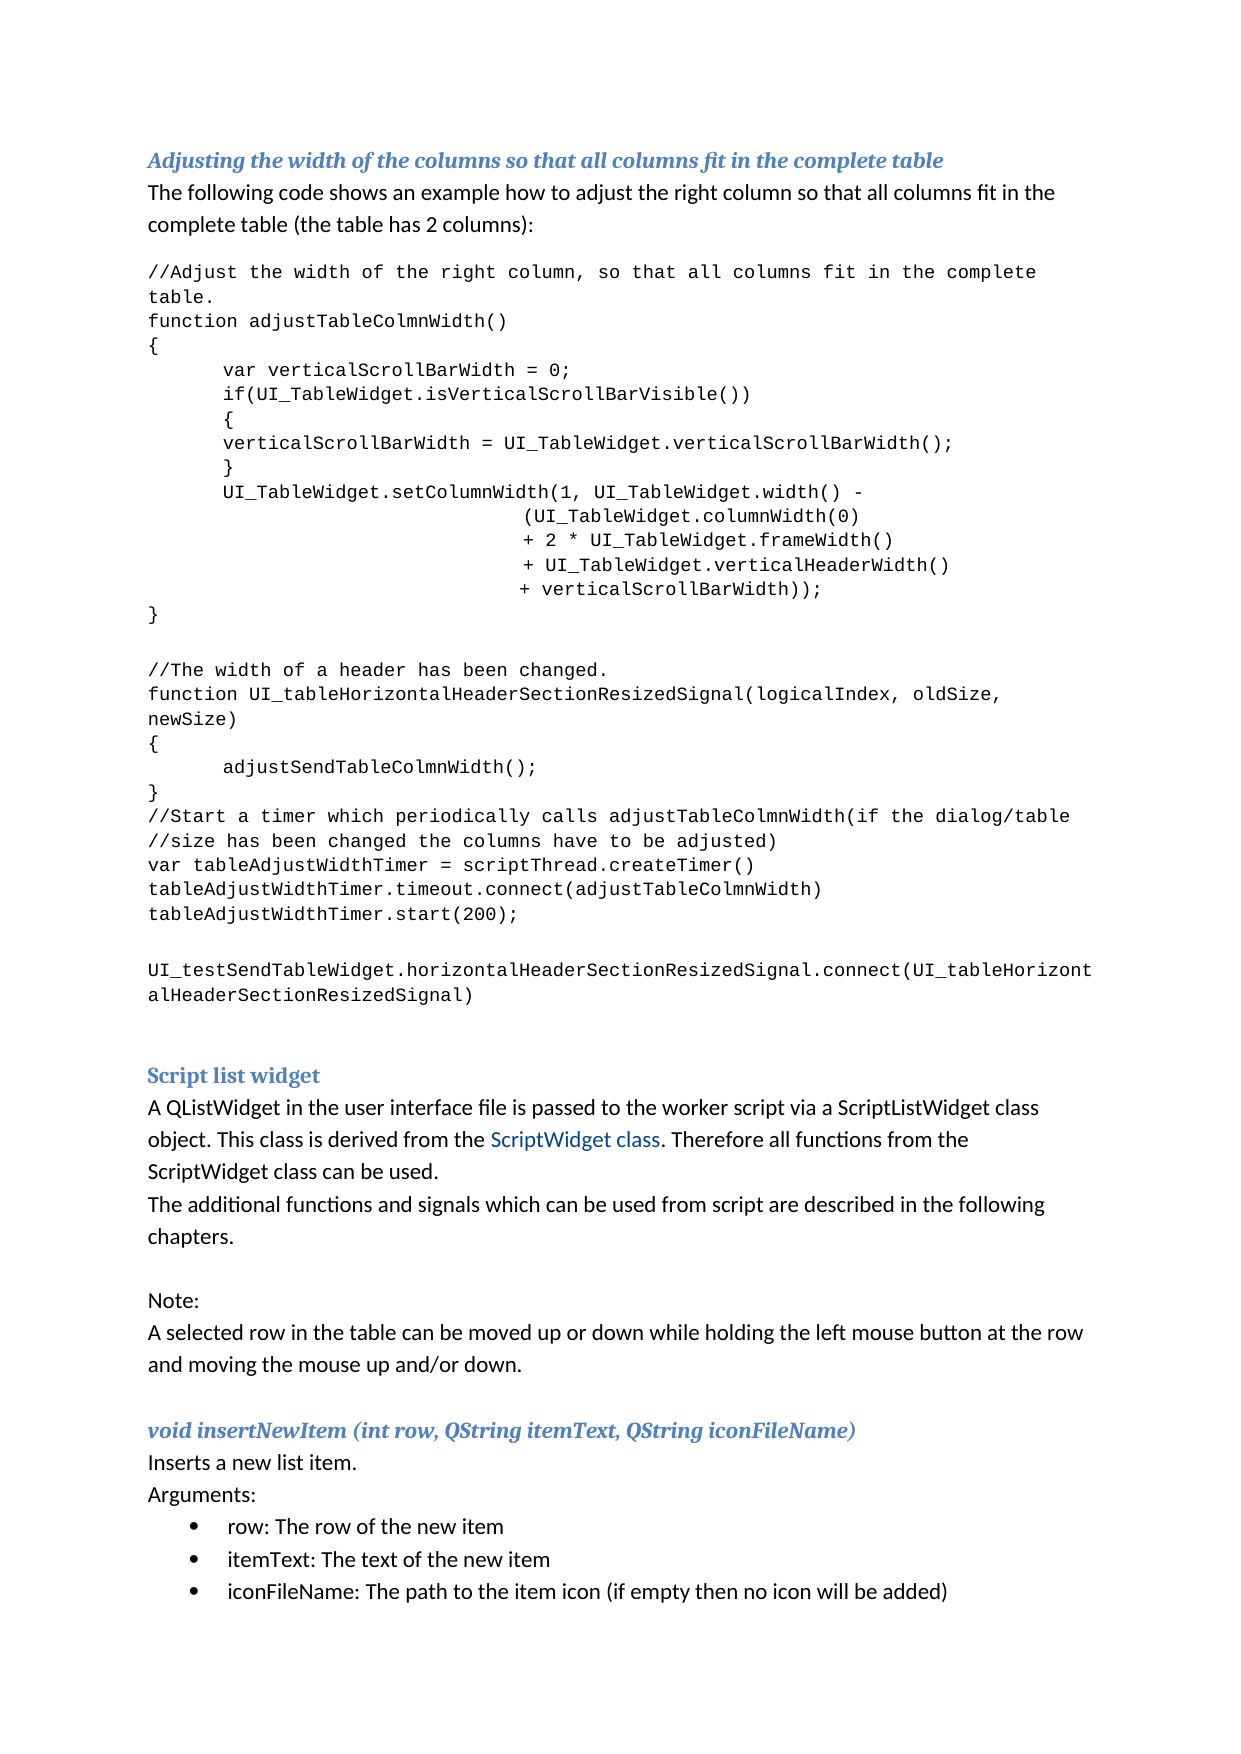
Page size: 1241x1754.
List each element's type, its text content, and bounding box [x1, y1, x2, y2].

text (UI_TableWidget.columnWidth(0) [148, 507, 1093, 528]
subtitle Adjusting the width of the columns so that all columns fit in the complete table [148, 148, 1093, 174]
text //Adjust the width of the right column, so that all columns fit in the complete table. [148, 263, 1093, 309]
text var verticalScrollBarWidth = 0; [148, 361, 1093, 382]
text Arguments: [148, 1480, 1093, 1508]
text function UI_tableHorizontalHeaderSectionResizedSignal(logicalIndex, oldSize, newSize) [148, 685, 1093, 731]
text //Start a timer which periodically calls adjustTableColmnWidth(if the dialog/table [148, 807, 1093, 828]
list itemText: The text of the new item [190, 1545, 1093, 1573]
text { [148, 734, 1093, 755]
text { [148, 409, 1093, 431]
text var tableAdjustWidthTimer = scriptThread.createTimer() [148, 856, 1093, 877]
text function adjustTableColmnWidth() [148, 312, 1093, 333]
text adjustSendTableColmnWidth(); [148, 758, 1093, 779]
text + UI_TableWidget.verticalHeaderWidth() [148, 556, 1093, 577]
list row: The row of the new item [190, 1512, 1093, 1541]
text if(UI_TableWidget.isVerticalScrollBarVisible()) [148, 385, 1093, 406]
text } [148, 458, 1093, 479]
text + verticalScrollBarWidth)); [148, 580, 1093, 601]
text } [148, 783, 1093, 804]
text UI_TableWidget.setColumnWidth(1, UI_TableWidget.width() - [148, 482, 1093, 504]
text UI_testSendTableWidget.horizontalHeaderSectionResizedSignal.connect(UI_tableHorizontalHeaderSectionResizedSignal) [148, 961, 1093, 1007]
text //The width of a header has been changed. [148, 661, 1093, 682]
text + 2 * UI_TableWidget.frameWidth() [148, 531, 1093, 552]
text verticalScrollBarWidth = UI_TableWidget.verticalScrollBarWidth(); [148, 434, 1093, 455]
text { [148, 336, 1093, 357]
text The additional functions and signals which can be used from script are described in the following chapters. [148, 1190, 1093, 1250]
text The following code shows an example how to adjust the right column so that all columns fit in the complete table (the table has 2 columns): [148, 178, 1093, 238]
text Note: [148, 1286, 1093, 1314]
text Inserts a new list item. [148, 1448, 1093, 1476]
text //size has been changed the columns have to be adjusted) [148, 831, 1093, 853]
text A QListWidget in the user interface file is passed to the worker script via a ScriptListWidget class object. This class is derived from the ScriptWidget class. Therefore all functions from the ScriptWidget class can be used. [148, 1093, 1093, 1186]
text tableAdjustWidthTimer.start(200); [148, 904, 1093, 926]
text A selected row in the table can be moved up or down while holding the left mouse button at the row and moving the mouse up and/or down. [148, 1318, 1093, 1379]
list iconFileName: The path to the item icon (if empty then no icon will be added) [190, 1577, 1093, 1605]
subtitle Script list widget [148, 1063, 1093, 1089]
text tableAdjustWidthTimer.timeout.connect(adjustTableColmnWidth) [148, 880, 1093, 901]
subtitle void insertNewItem (int row, QString itemText, QString iconFileName) [148, 1418, 1093, 1444]
text } [148, 604, 1093, 626]
